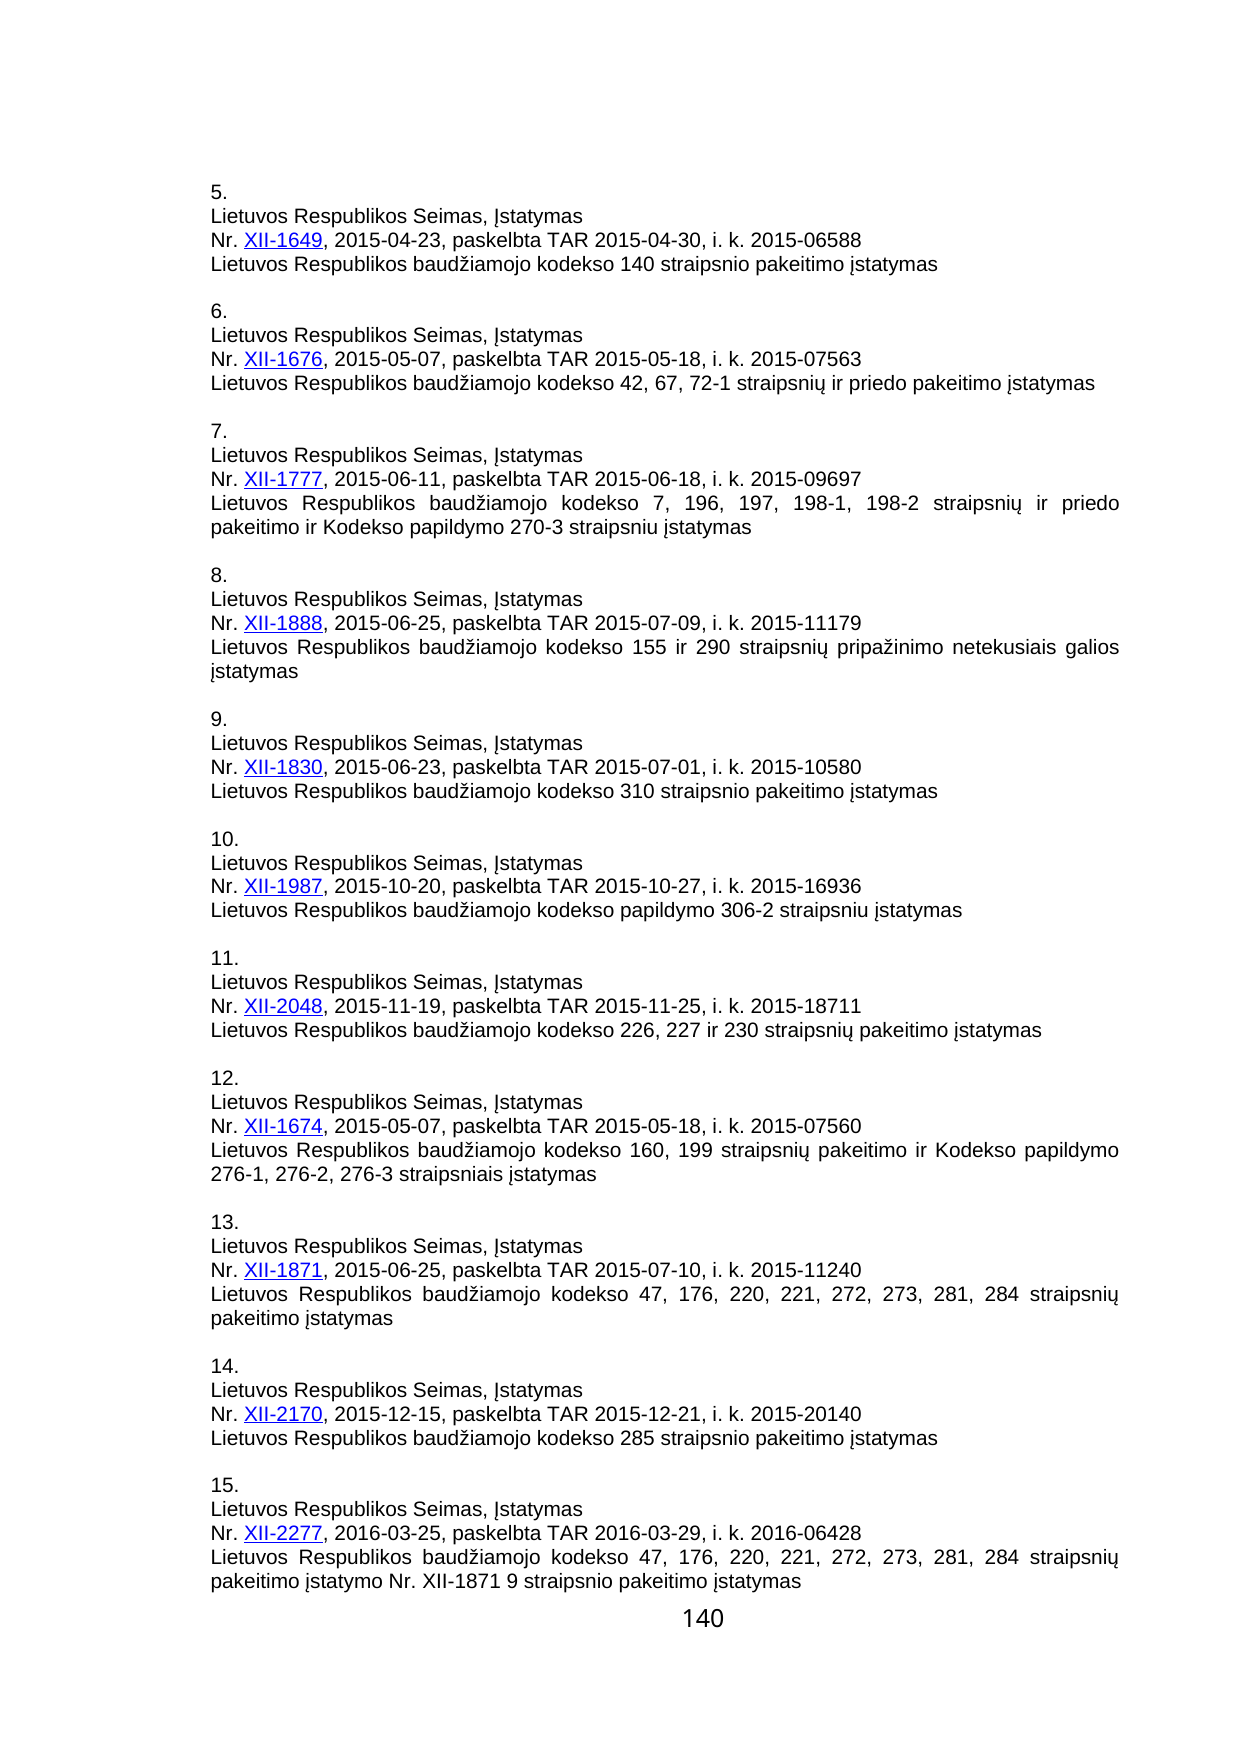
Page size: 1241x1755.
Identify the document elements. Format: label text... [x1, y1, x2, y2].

text Lietuvos Respublikos Seimas, Įstatymas [210, 1090, 1120, 1114]
text 13. [210, 1210, 1120, 1234]
text Nr. XII-1987, 2015-10-20, paskelbta TAR 2015-10-27, i. k. 2015-16936 [210, 874, 1120, 898]
text 10. [210, 826, 1120, 850]
text Lietuvos Respublikos baudžiamojo kodekso 7, 196, 197, 198-1, 198-2 straipsnių ir priedo pakeitimo ir Kodekso papildymo 270-3 straipsniu įstatymas [210, 491, 1120, 539]
text 8. [210, 563, 1120, 587]
text Lietuvos Respublikos Seimas, Įstatymas [210, 850, 1120, 874]
text Nr. XII-1871, 2015-06-25, paskelbta TAR 2015-07-10, i. k. 2015-11240 [210, 1258, 1120, 1282]
text 9. [210, 707, 1120, 731]
text Nr. XII-1674, 2015-05-07, paskelbta TAR 2015-05-18, i. k. 2015-07560 [210, 1114, 1120, 1138]
text Nr. XII-2048, 2015-11-19, paskelbta TAR 2015-11-25, i. k. 2015-18711 [210, 994, 1120, 1018]
text Nr. XII-1777, 2015-06-11, paskelbta TAR 2015-06-18, i. k. 2015-09697 [210, 467, 1120, 491]
text 6. [210, 299, 1120, 323]
text Nr. XII-2277, 2016-03-25, paskelbta TAR 2016-03-29, i. k. 2016-06428 [210, 1521, 1120, 1545]
text Lietuvos Respublikos Seimas, Įstatymas [210, 1234, 1120, 1258]
text 11. [210, 946, 1120, 970]
text Lietuvos Respublikos baudžiamojo kodekso 47, 176, 220, 221, 272, 273, 281, 284 straipsnių pakeitimo įstatymas [210, 1282, 1120, 1329]
text Lietuvos Respublikos baudžiamojo kodekso 155 ir 290 straipsnių pripažinimo netekusiais galios įstatymas [210, 635, 1120, 683]
text 14. [210, 1353, 1120, 1377]
text Nr. XII-1888, 2015-06-25, paskelbta TAR 2015-07-09, i. k. 2015-11179 [210, 611, 1120, 635]
text Lietuvos Respublikos baudžiamojo kodekso 310 straipsnio pakeitimo įstatymas [210, 778, 1120, 802]
text Lietuvos Respublikos baudžiamojo kodekso 226, 227 ir 230 straipsnių pakeitimo įstatymas [210, 1018, 1120, 1042]
text Nr. XII-1676, 2015-05-07, paskelbta TAR 2015-05-18, i. k. 2015-07563 [210, 347, 1120, 371]
text Lietuvos Respublikos Seimas, Įstatymas [210, 587, 1120, 611]
text Nr. XII-2170, 2015-12-15, paskelbta TAR 2015-12-21, i. k. 2015-20140 [210, 1401, 1120, 1425]
text Lietuvos Respublikos baudžiamojo kodekso papildymo 306-2 straipsniu įstatymas [210, 898, 1120, 922]
text Lietuvos Respublikos baudžiamojo kodekso 160, 199 straipsnių pakeitimo ir Kodekso papildymo 276-1, 276-2, 276-3 straipsniais įstatymas [210, 1138, 1120, 1186]
text Lietuvos Respublikos Seimas, Įstatymas [210, 443, 1120, 467]
text Lietuvos Respublikos baudžiamojo kodekso 285 straipsnio pakeitimo įstatymas [210, 1425, 1120, 1449]
text Nr. XII-1830, 2015-06-23, paskelbta TAR 2015-07-01, i. k. 2015-10580 [210, 754, 1120, 778]
text 12. [210, 1066, 1120, 1090]
text Lietuvos Respublikos Seimas, Įstatymas [210, 731, 1120, 754]
text Lietuvos Respublikos Seimas, Įstatymas [210, 203, 1120, 227]
text Lietuvos Respublikos Seimas, Įstatymas [210, 970, 1120, 994]
text 15. [210, 1473, 1120, 1497]
text Nr. XII-1649, 2015-04-23, paskelbta TAR 2015-04-30, i. k. 2015-06588 [210, 227, 1120, 251]
text Lietuvos Respublikos baudžiamojo kodekso 42, 67, 72-1 straipsnių ir priedo pakeitimo įstatymas [210, 371, 1120, 395]
text Lietuvos Respublikos Seimas, Įstatymas [210, 1497, 1120, 1521]
text Lietuvos Respublikos baudžiamojo kodekso 140 straipsnio pakeitimo įstatymas [210, 251, 1120, 275]
text Lietuvos Respublikos Seimas, Įstatymas [210, 1377, 1120, 1401]
text 7. [210, 419, 1120, 443]
text Lietuvos Respublikos Seimas, Įstatymas [210, 323, 1120, 347]
text 5. [210, 179, 1120, 203]
text Lietuvos Respublikos baudžiamojo kodekso 47, 176, 220, 221, 272, 273, 281, 284 straipsnių pakeitimo įstatymo Nr. XII-1871 9 straipsnio pakeitimo įstatymas [210, 1545, 1120, 1593]
